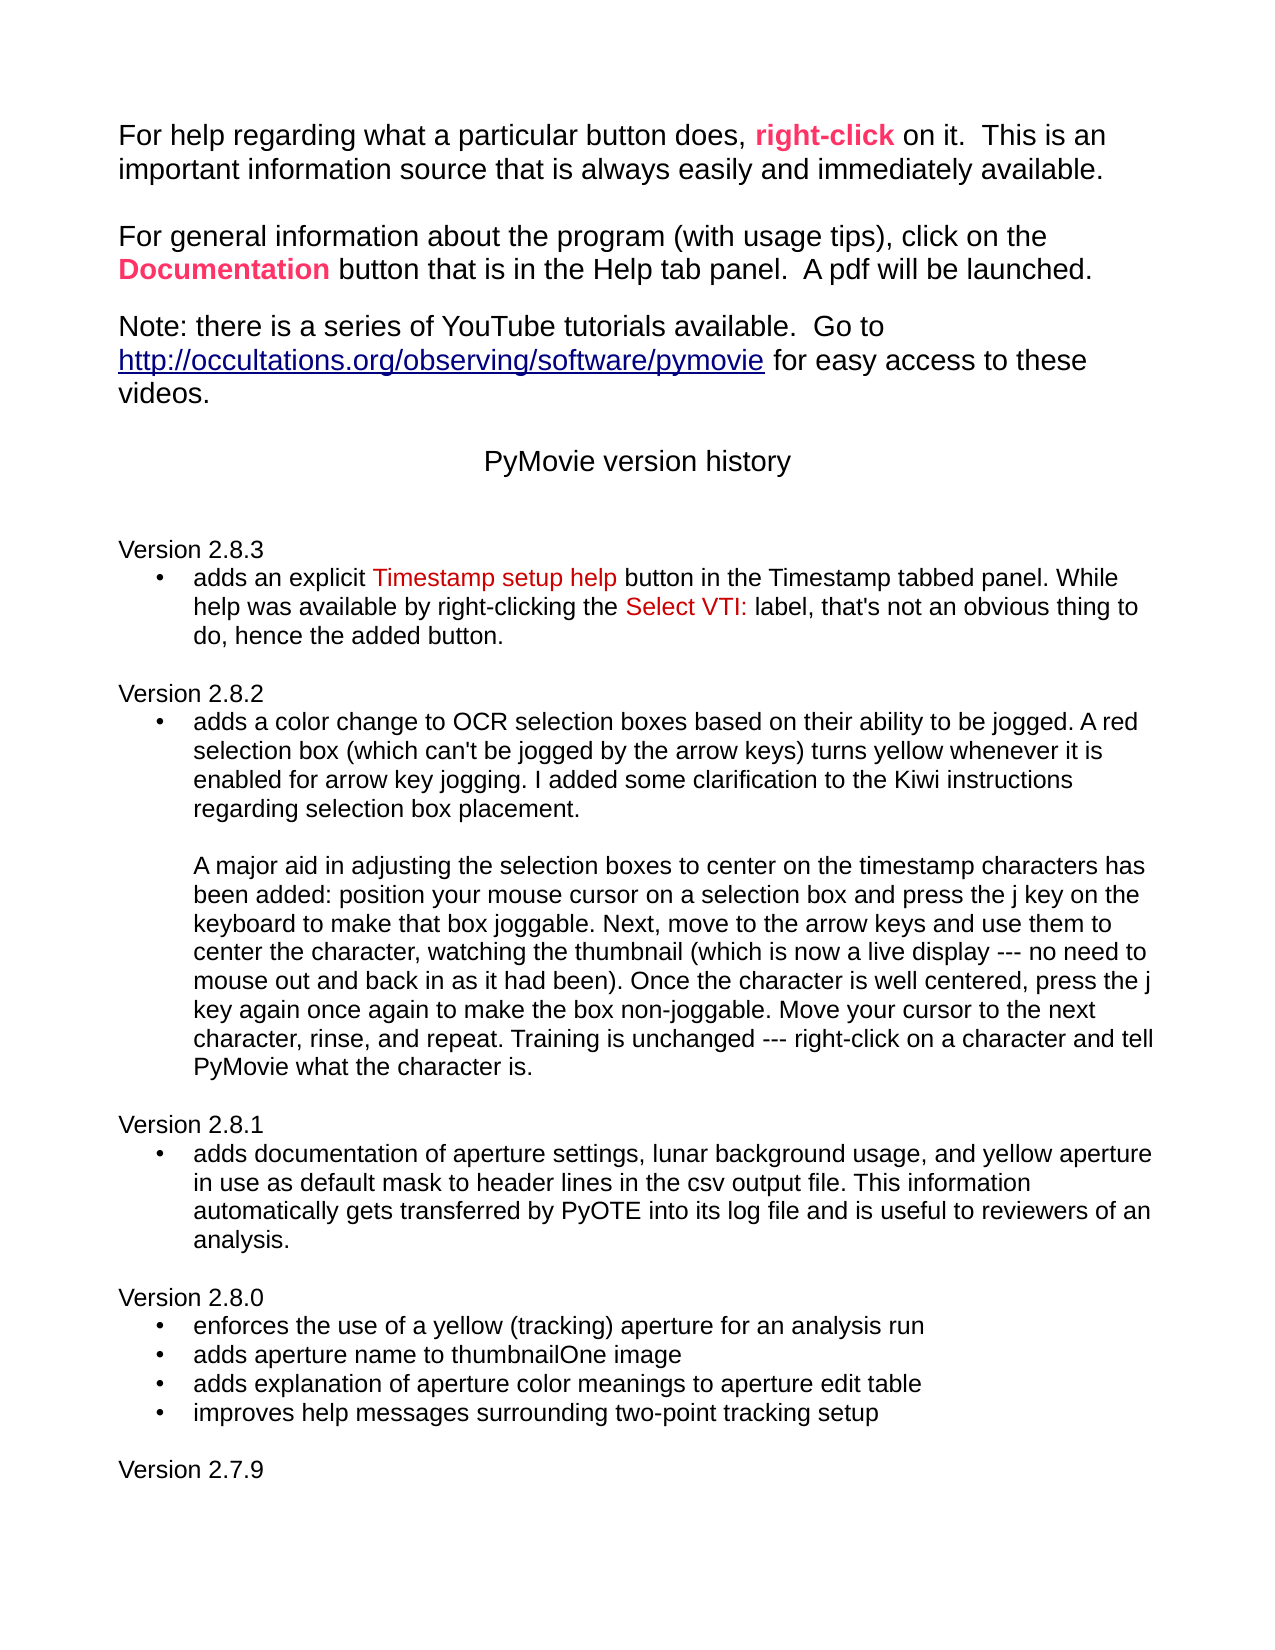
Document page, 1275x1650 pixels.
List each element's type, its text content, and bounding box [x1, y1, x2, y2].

text Version 2.8.2 [118, 678, 1157, 707]
list adds an explicit Timestamp setup help button in the Timestamp tabbed panel. While help was available by right-clicking the Select VTI: label, that's not an obvious thing to do, hence the added button. [156, 563, 1157, 678]
text PyMovie version history [118, 444, 1157, 477]
text Version 2.8.1 [118, 1110, 1157, 1139]
text Note: there is a series of YouTube tutorials available. Go to http://occultations.org/observing/software/pymovie for easy access to these videos. [118, 309, 1157, 410]
list adds aperture name to thumbnailOne image [156, 1340, 1157, 1369]
text For general information about the program (with usage tips), click on the Documentation button that is in the Help tab panel. A pdf will be launched. [118, 219, 1157, 286]
list adds explanation of aperture color meanings to aperture edit table [156, 1369, 1157, 1398]
text Version 2.8.0 [118, 1282, 1157, 1311]
list enforces the use of a yellow (tracking) aperture for an analysis run [156, 1311, 1157, 1340]
list adds documentation of aperture settings, lunar background usage, and yellow aperture in use as default mask to header lines in the csv output file. This information automatically gets transferred by PyOTE into its log file and is useful to reviewers of an analysis. [156, 1139, 1157, 1282]
text Version 2.8.3 [118, 535, 1157, 563]
list improves help messages surrounding two-point tracking setup [156, 1398, 1157, 1455]
text For help regarding what a particular button does, right-click on it. This is an important information source that is always easily and immediately available. [118, 118, 1157, 185]
list adds a color change to OCR selection boxes based on their ability to be jogged. A red selection box (which can't be jogged by the arrow keys) turns yellow whenever it is enabled for arrow key jogging. I added some clarification to the Kiwi instructions regarding selection box placement. A major aid in adjusting the selection boxes to center on the timestamp characters has been added: position your mouse cursor on a selection box and press the j key on the keyboard to make that box joggable. Next, move to the arrow keys and use them to center the character, watching the thumbnail (which is now a live display --- no need to mouse out and back in as it had been). Once the character is well centered, press the j key again once again to make the box non-joggable. Move your cursor to the next character, rinse, and repeat. Training is unchanged --- right-click on a character and tell PyMovie what the character is. [156, 707, 1157, 1110]
text Version 2.7.9 [118, 1455, 1157, 1484]
